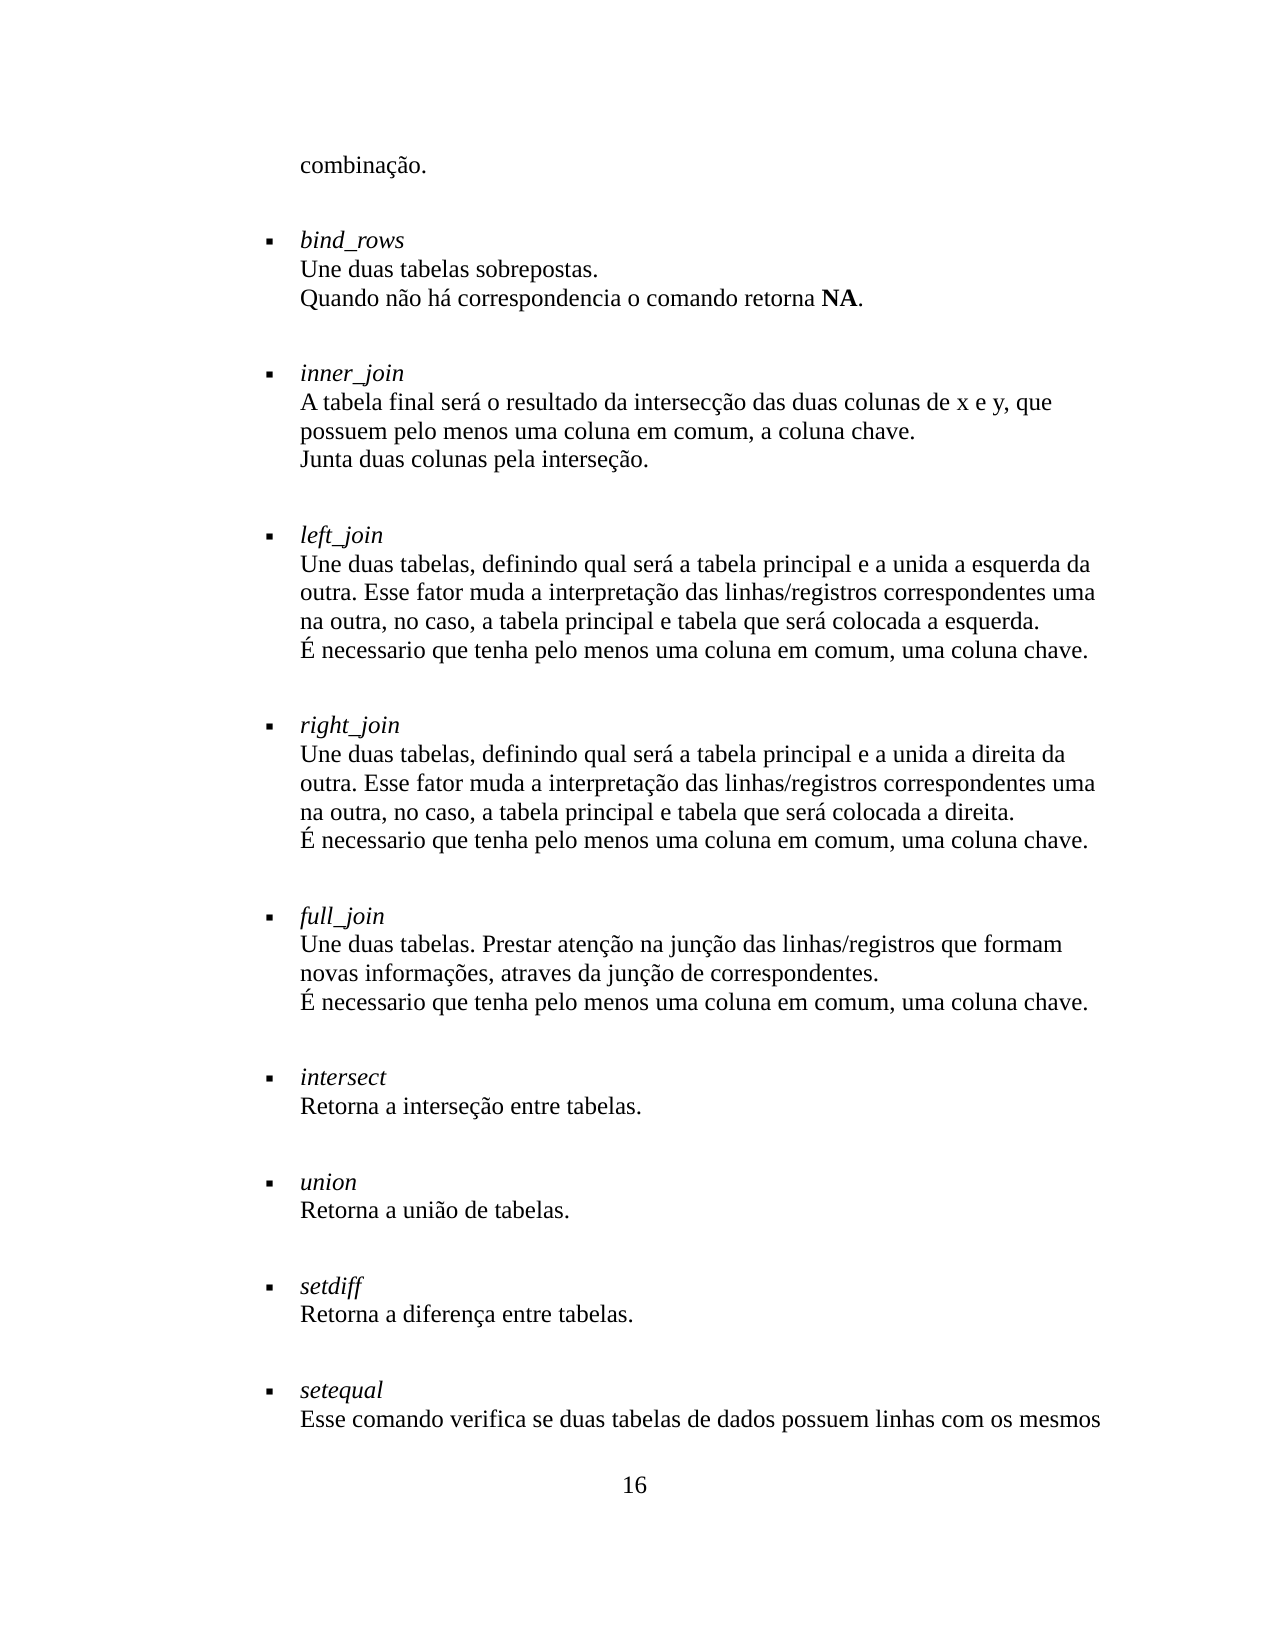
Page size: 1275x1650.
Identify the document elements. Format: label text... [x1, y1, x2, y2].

list full_join Une duas tabelas. Prestar atenção na junção das linhas/registros que formam novas informações, atraves da junção de correspondentes. É necessario que tenha pelo menos uma coluna em comum, uma coluna chave. [262, 901, 1125, 1044]
list union Retorna a união de tabelas. [262, 1167, 1125, 1253]
list right_join Une duas tabelas, definindo qual será a tabela principal e a unida a direita da outra. Esse fator muda a interpretação das linhas/registros correspondentes uma na outra, no caso, a tabela principal e tabela que será colocada a direita. É necessario que tenha pelo menos uma coluna em comum, uma coluna chave. [262, 710, 1125, 883]
list intersect Retorna a interseção entre tabelas. [262, 1062, 1125, 1149]
list bind_rows Une duas tabelas sobrepostas. Quando não há correspondencia o comando retorna NA. [262, 225, 1125, 340]
list inner_join A tabela final será o resultado da intersecção das duas colunas de x e y, que possuem pelo menos uma coluna em comum, a coluna chave. Junta duas colunas pela interseção. [262, 358, 1125, 502]
list combinação. [262, 150, 1125, 207]
list left_join Une duas tabelas, definindo qual será a tabela principal e a unida a esquerda da outra. Esse fator muda a interpretação das linhas/registros correspondentes uma na outra, no caso, a tabela principal e tabela que será colocada a esquerda. É necessario que tenha pelo menos uma coluna em comum, uma coluna chave. [262, 520, 1125, 692]
list setdiff Retorna a diferença entre tabelas. [262, 1271, 1125, 1357]
list setequal Esse comando verifica se duas tabelas de dados possuem linhas com os mesmos [262, 1375, 1125, 1432]
